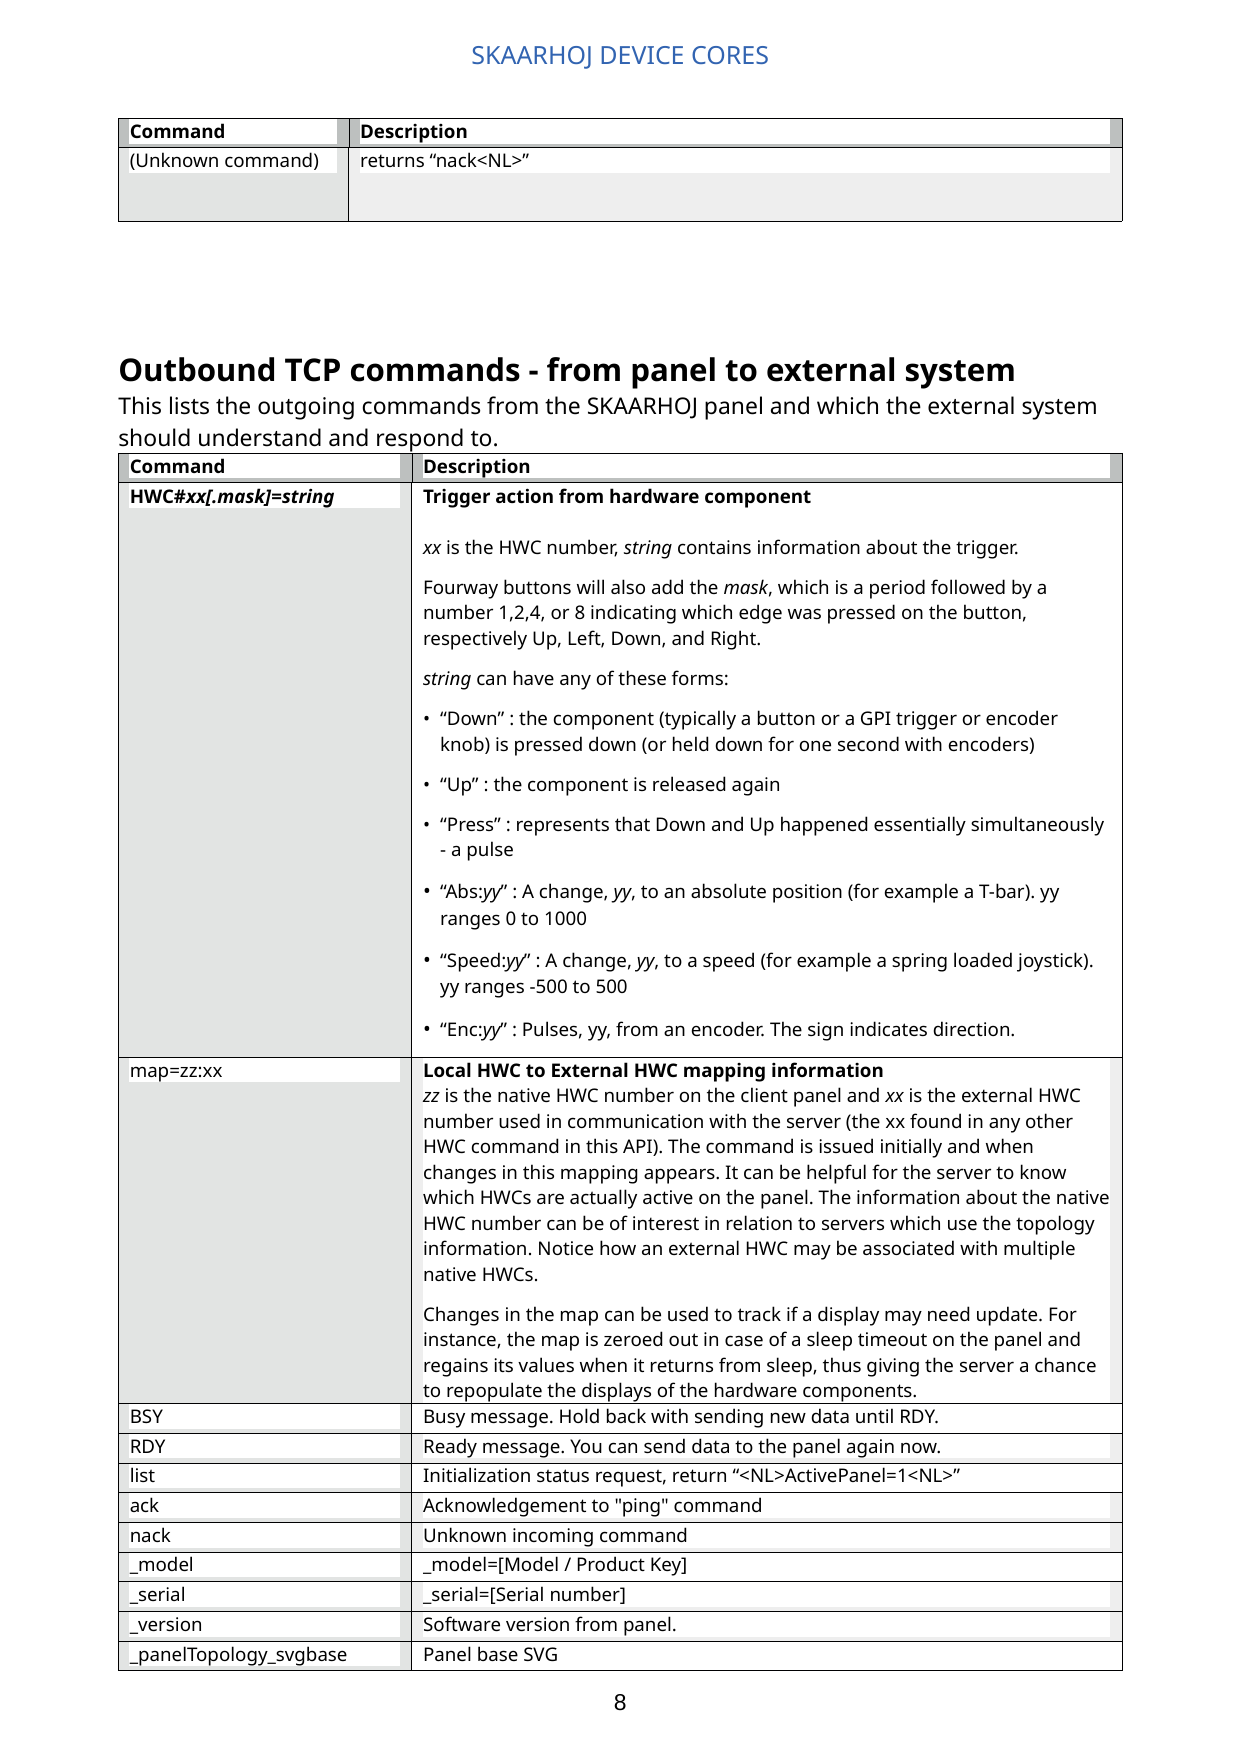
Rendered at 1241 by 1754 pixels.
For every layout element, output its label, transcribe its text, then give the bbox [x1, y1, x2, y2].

table_cell Software version from panel. [412, 1612, 1122, 1641]
table_cell BSY [119, 1404, 411, 1433]
table_header Command [119, 454, 412, 482]
subtitle Outbound TCP commands - from panel to external system [118, 348, 1122, 390]
table_cell _serial [119, 1582, 411, 1611]
text This lists the outgoing commands from the SKAARHOJ panel and which the external system should understand and respond to. [118, 390, 1122, 453]
table_cell Ready message. You can send data to the panel again now. [412, 1434, 1122, 1463]
table_cell RDY [119, 1434, 411, 1463]
table_cell _serial=[Serial number] [412, 1582, 1122, 1611]
table_cell _model=[Model / Product Key] [412, 1553, 1122, 1581]
table_cell HWC#xx[.mask]=string [119, 483, 411, 1057]
table_cell _panelTopology_svgbase [119, 1642, 411, 1670]
table_cell _model [119, 1553, 411, 1581]
table_header Command [119, 119, 349, 147]
table_cell (Unknown command) [119, 148, 348, 221]
table_cell Panel base SVG [412, 1642, 1122, 1670]
table_cell list [119, 1464, 411, 1492]
table_cell Unknown incoming command [412, 1523, 1122, 1552]
table_cell Acknowledgement to "ping" command [412, 1493, 1122, 1522]
table_cell nack [119, 1523, 411, 1552]
table_cell Busy message. Hold back with sending new data until RDY. [412, 1404, 1122, 1433]
table_header Description [350, 119, 1122, 147]
table_cell Initialization status request, return “<NL>ActivePanel=1<NL>” [412, 1464, 1122, 1492]
table_cell Trigger action from hardware component xx is the HWC number, string contains information about the trigger. Fourway buttons will also add the mask, which is a period followed by a number 1,2,4, or 8 indicating which edge was pressed on the button, respectively Up, Left, Down, and Right. string can have any of these forms: “Down” : the component (typically a button or a GPI trigger or encoder knob) is pressed down (or held down for one second with encoders) “Up” : the component is released again “Press” : represents that Down and Up happened essentially simultaneously - a pulse “Abs:yy” : A change, yy, to an absolute position (for example a T-bar). yy ranges 0 to 1000 “Speed:yy” : A change, yy, to a speed (for example a spring loaded joystick). yy ranges -500 to 500 “Enc:yy” : Pulses, yy, from an encoder. The sign indicates direction. [412, 483, 1122, 1057]
table_header Description [413, 454, 1122, 482]
table_cell ack [119, 1493, 411, 1522]
table_cell returns “nack<NL>” [349, 148, 1122, 221]
table_cell map=zz:xx [119, 1058, 411, 1403]
table_cell _version [119, 1612, 411, 1641]
